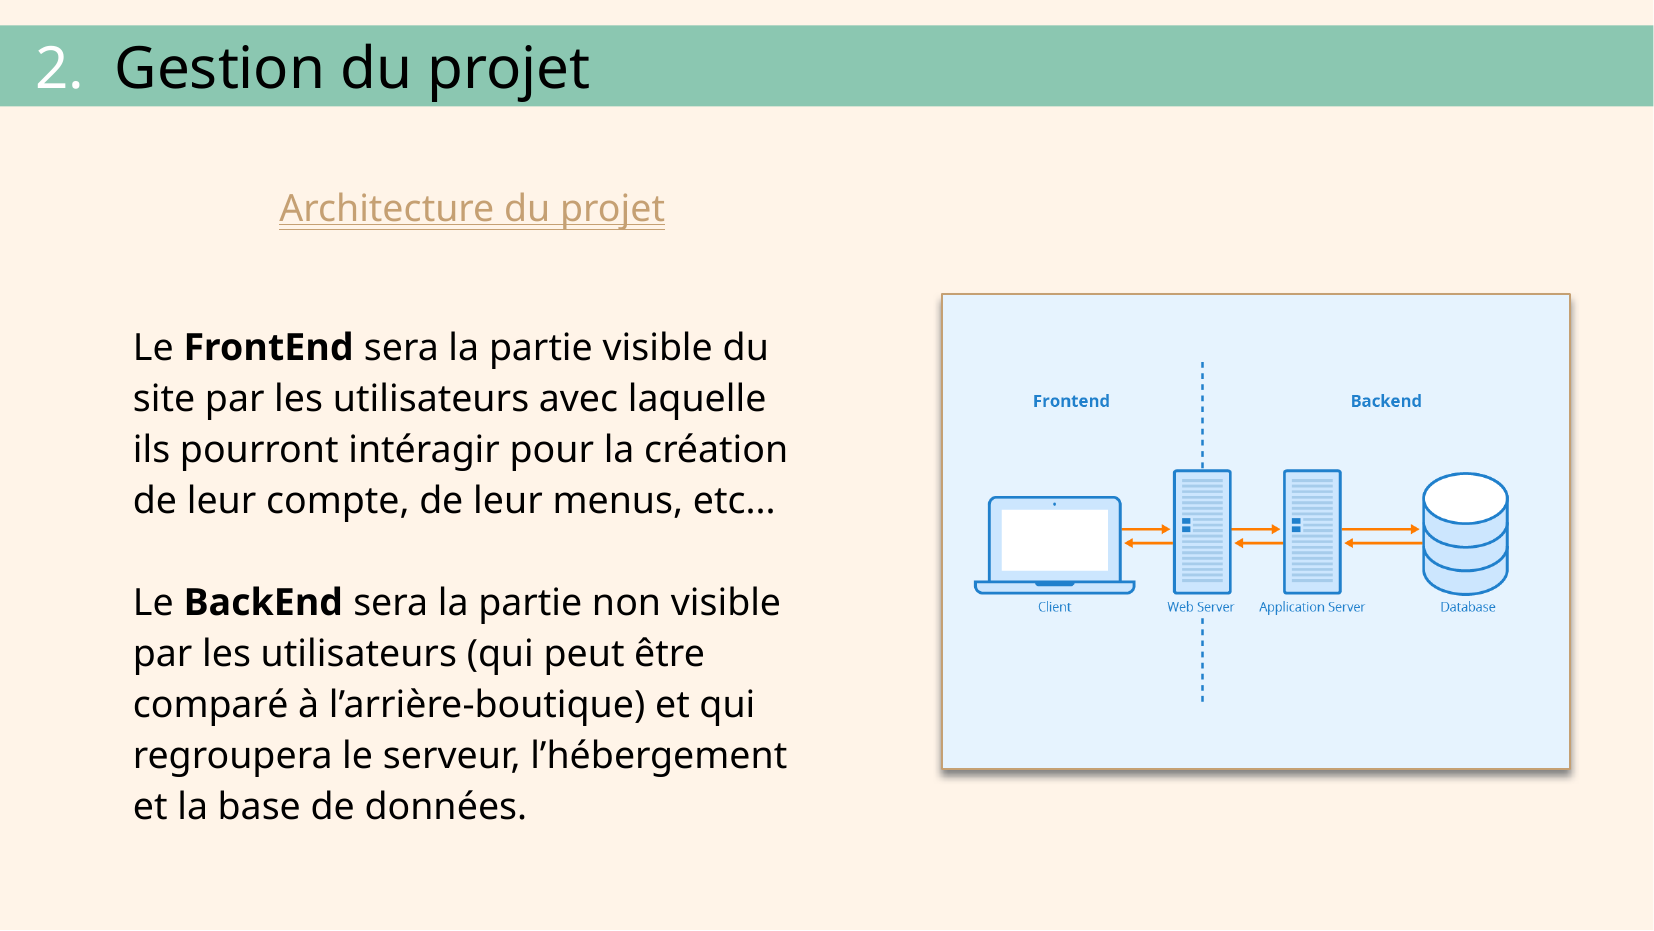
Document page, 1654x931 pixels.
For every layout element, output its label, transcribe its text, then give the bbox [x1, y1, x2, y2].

text_box Architecture du projet [236, 177, 709, 237]
title 2. Gestion du projet [0, 25, 1654, 107]
picture [943, 295, 1570, 768]
text_box Le FrontEnd sera la partie visible du site par les utilisateurs avec laquelle ils pourront intéragir pour la création de leur compte, de leur menus, etc... Le BackEnd sera la partie non visible par les utilisateurs (qui peut être comparé à l’arrière-boutique) et qui regroupera le serveur, l’hébergement et la base de données. [118, 312, 827, 856]
